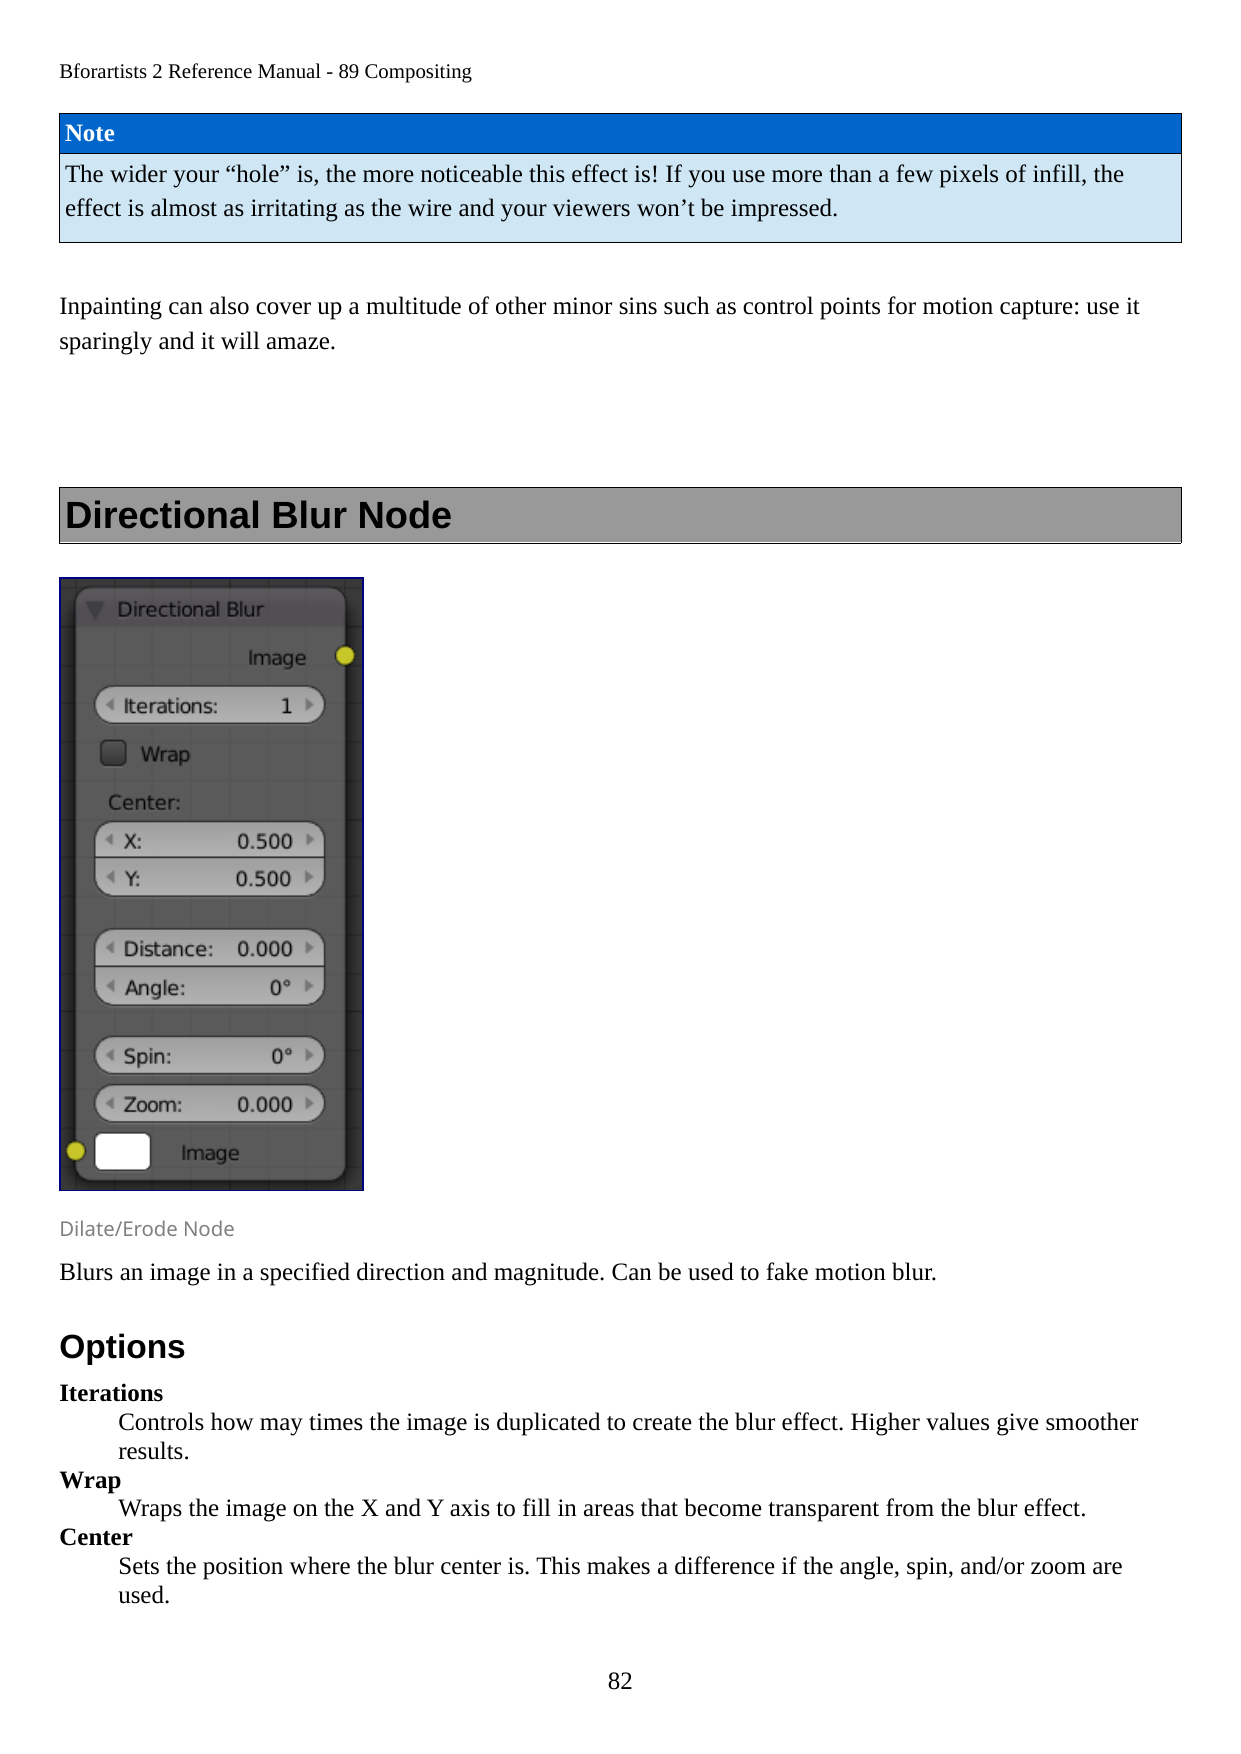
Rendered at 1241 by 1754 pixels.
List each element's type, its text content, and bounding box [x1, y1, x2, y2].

subtitle Center [59, 1522, 1181, 1551]
subtitle Wrap [59, 1465, 1181, 1493]
list Wraps the image on the X and Y axis to fill in areas that become transparent from the blur effect. [118, 1493, 1181, 1522]
text Inpainting can also cover up a multitude of other minor sins such as control points for motion capture: use it sparingly and it will amaze. [59, 291, 1181, 355]
table_header Note [60, 114, 1181, 153]
list Controls how may times the image is duplicated to create the blur effect. Higher values give smoother results. [118, 1407, 1181, 1465]
list Sets the position where the blur center is. This makes a difference if the angle, spin, and/or zoom are used. [118, 1551, 1181, 1608]
table_cell The wider your “hole” is, the more noticeable this effect is! If you use more than a few pixels of infill, the effect is almost as irritating as the wire and your viewers won’t be impressed. [60, 154, 1181, 242]
text Blurs an image in a specified direction and magnitude. Can be used to fake motion blur. [59, 1257, 1181, 1286]
table_header Directional Blur Node [60, 488, 1181, 542]
text Dilate/Erode Node [59, 1212, 1181, 1243]
picture [61, 579, 362, 1190]
subtitle Iterations [59, 1378, 1181, 1407]
subtitle Options [59, 1327, 1181, 1366]
